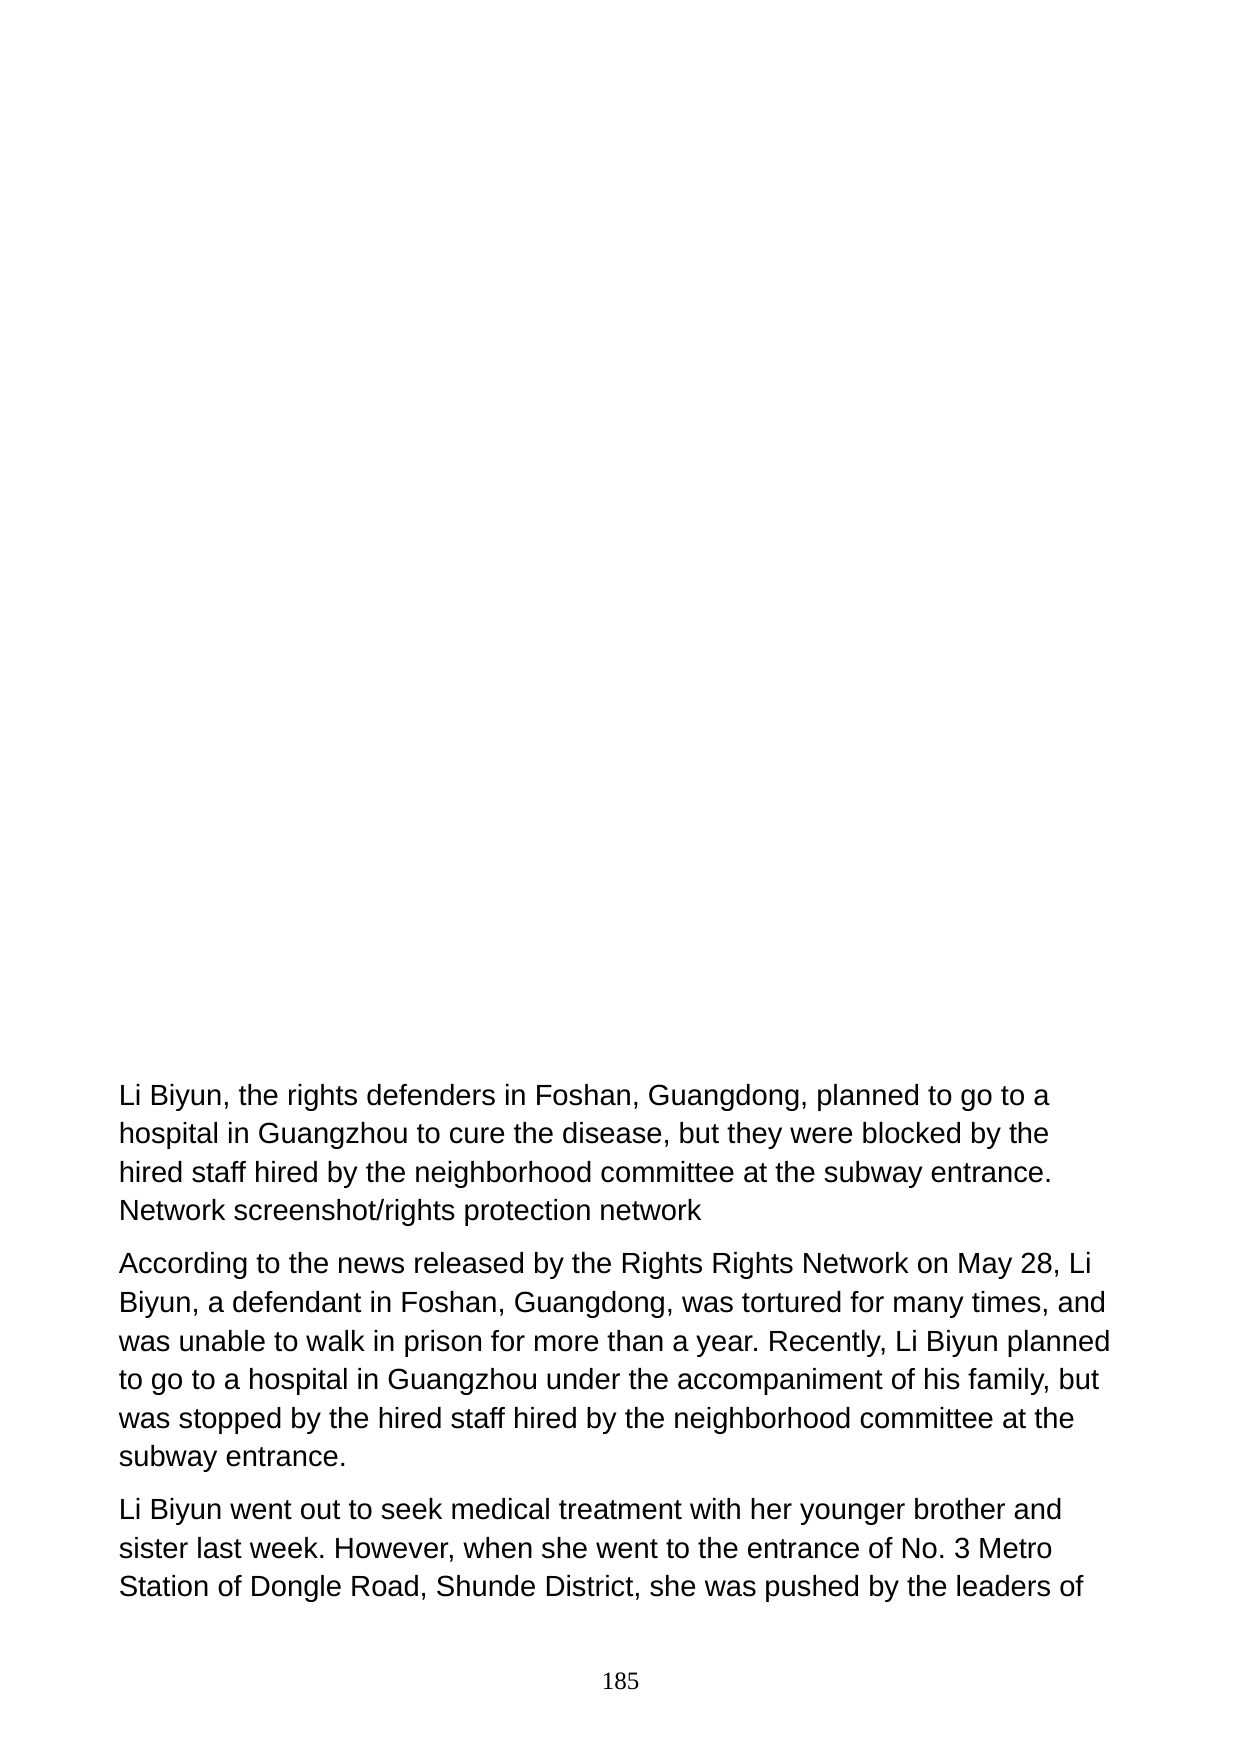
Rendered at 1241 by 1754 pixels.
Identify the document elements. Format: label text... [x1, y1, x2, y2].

text According to the news released by the Rights Rights Network on May 28, Li Biyun, a defendant in Foshan, Guangdong, was tortured for many times, and was unable to walk in prison for more than a year. Recently, Li Biyun planned to go to a hospital in Guangzhou under the accompaniment of his family, but was stopped by the hired staff hired by the neighborhood committee at the subway entrance. [118, 1246, 1122, 1473]
text Li Biyun, the rights defenders in Foshan, Guangdong, planned to go to a hospital in Guangzhou to cure the disease, but they were blocked by the hired staff hired by the neighborhood committee at the subway entrance. Network screenshot/rights protection network [118, 118, 1122, 1227]
text Li Biyun went out to seek medical treatment with her younger brother and sister last week. However, when she went to the entrance of No. 3 Metro Station of Dongle Road, Shunde District, she was pushed by the leaders of [118, 1492, 1122, 1603]
